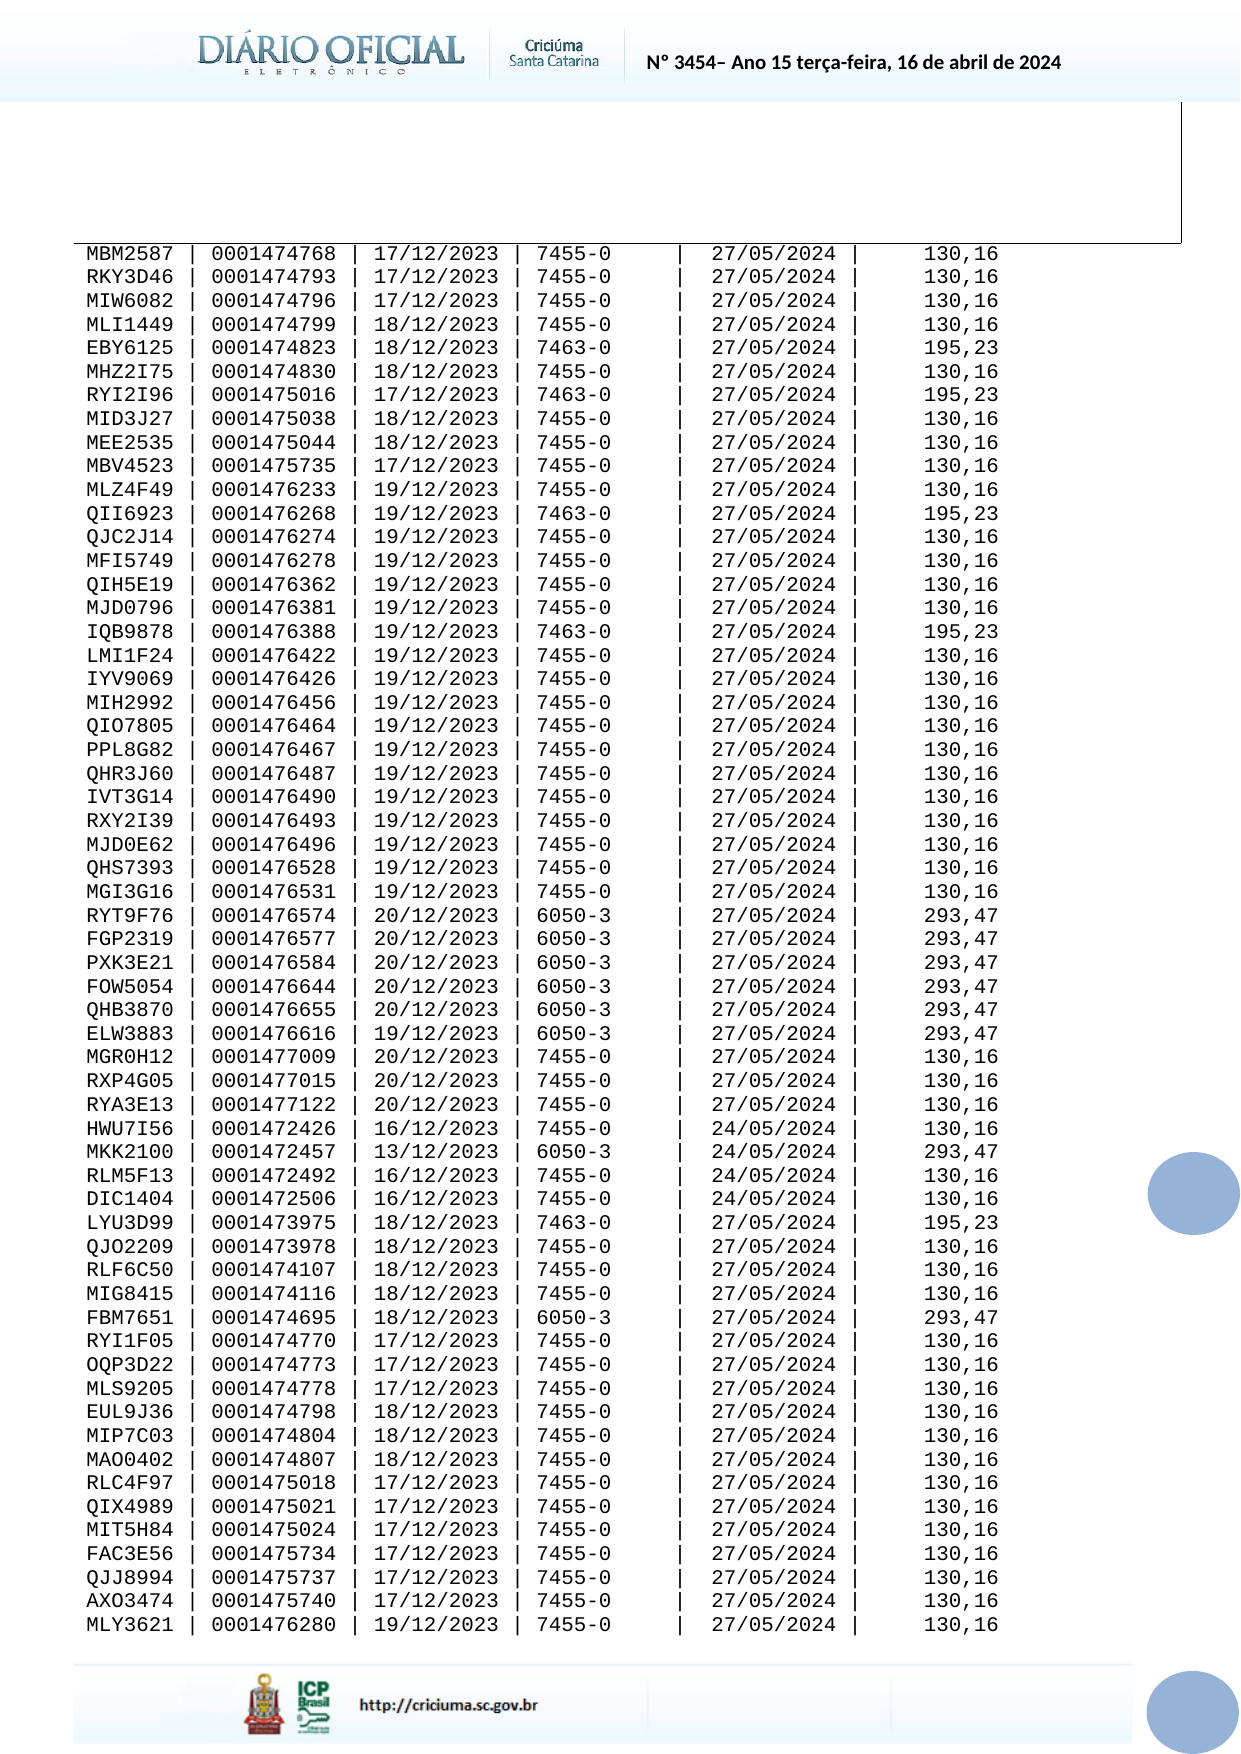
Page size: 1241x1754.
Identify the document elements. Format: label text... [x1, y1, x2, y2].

text QIX4989 | 0001475021 | 17/12/2023 | 7455-0 | 27/05/2024 | 130,16 [74, 1496, 1181, 1519]
text RLM5F13 | 0001472492 | 16/12/2023 | 7455-0 | 24/05/2024 | 130,16 [74, 1165, 1159, 1188]
text MKK2100 | 0001472457 | 13/12/2023 | 6050-3 | 24/05/2024 | 293,47 [74, 1141, 1181, 1165]
text QIO7805 | 0001476464 | 19/12/2023 | 7455-0 | 27/05/2024 | 130,16 [74, 716, 1181, 739]
text MJD0E62 | 0001476496 | 19/12/2023 | 7455-0 | 27/05/2024 | 130,16 [74, 834, 1181, 857]
text IVT3G14 | 0001476490 | 19/12/2023 | 7455-0 | 27/05/2024 | 130,16 [74, 786, 1181, 810]
text QHB3870 | 0001476655 | 20/12/2023 | 6050-3 | 27/05/2024 | 293,47 [74, 999, 1181, 1023]
text MGI3G16 | 0001476531 | 19/12/2023 | 7455-0 | 27/05/2024 | 130,16 [74, 881, 1181, 905]
text RKY3D46 | 0001474793 | 17/12/2023 | 7455-0 | 27/05/2024 | 130,16 [74, 266, 1181, 290]
text QJO2209 | 0001473978 | 18/12/2023 | 7455-0 | 27/05/2024 | 130,16 [74, 1236, 1181, 1259]
text MLI1449 | 0001474799 | 18/12/2023 | 7455-0 | 27/05/2024 | 130,16 [74, 313, 1181, 337]
text RYI1F05 | 0001474770 | 17/12/2023 | 7455-0 | 27/05/2024 | 130,16 [74, 1330, 1181, 1354]
text MID3J27 | 0001475038 | 18/12/2023 | 7455-0 | 27/05/2024 | 130,16 [74, 408, 1181, 432]
text QIH5E19 | 0001476362 | 19/12/2023 | 7455-0 | 27/05/2024 | 130,16 [74, 574, 1181, 597]
text QJC2J14 | 0001476274 | 19/12/2023 | 7455-0 | 27/05/2024 | 130,16 [74, 526, 1181, 550]
text QJJ8994 | 0001475737 | 17/12/2023 | 7455-0 | 27/05/2024 | 130,16 [74, 1567, 1181, 1590]
text MIT5H84 | 0001475024 | 17/12/2023 | 7455-0 | 27/05/2024 | 130,16 [74, 1519, 1181, 1543]
text MEE2535 | 0001475044 | 18/12/2023 | 7455-0 | 27/05/2024 | 130,16 [74, 432, 1181, 455]
text FOW5054 | 0001476644 | 20/12/2023 | 6050-3 | 27/05/2024 | 293,47 [74, 976, 1181, 999]
text IYV9069 | 0001476426 | 19/12/2023 | 7455-0 | 27/05/2024 | 130,16 [74, 668, 1181, 692]
text RYA3E13 | 0001477122 | 20/12/2023 | 7455-0 | 27/05/2024 | 130,16 [74, 1094, 1181, 1117]
text OQP3D22 | 0001474773 | 17/12/2023 | 7455-0 | 27/05/2024 | 130,16 [74, 1354, 1181, 1378]
text IQB9878 | 0001476388 | 19/12/2023 | 7463-0 | 27/05/2024 | 195,23 [74, 621, 1181, 644]
text RXP4G05 | 0001477015 | 20/12/2023 | 7455-0 | 27/05/2024 | 130,16 [74, 1070, 1181, 1094]
text MIP7C03 | 0001474804 | 18/12/2023 | 7455-0 | 27/05/2024 | 130,16 [74, 1425, 1181, 1448]
text RLF6C50 | 0001474107 | 18/12/2023 | 7455-0 | 27/05/2024 | 130,16 [74, 1259, 1181, 1283]
text FBM7651 | 0001474695 | 18/12/2023 | 6050-3 | 27/05/2024 | 293,47 [74, 1307, 1181, 1330]
text MBV4523 | 0001475735 | 17/12/2023 | 7455-0 | 27/05/2024 | 130,16 [74, 455, 1181, 479]
text EBY6125 | 0001474823 | 18/12/2023 | 7463-0 | 27/05/2024 | 195,23 [74, 337, 1181, 361]
text MLS9205 | 0001474778 | 17/12/2023 | 7455-0 | 27/05/2024 | 130,16 [74, 1378, 1181, 1401]
text AXO3474 | 0001475740 | 17/12/2023 | 7455-0 | 27/05/2024 | 130,16 [74, 1590, 1181, 1614]
text EUL9J36 | 0001474798 | 18/12/2023 | 7455-0 | 27/05/2024 | 130,16 [74, 1401, 1181, 1425]
text MHZ2I75 | 0001474830 | 18/12/2023 | 7455-0 | 27/05/2024 | 130,16 [74, 361, 1181, 384]
text QHR3J60 | 0001476487 | 19/12/2023 | 7455-0 | 27/05/2024 | 130,16 [74, 763, 1181, 786]
text FAC3E56 | 0001475734 | 17/12/2023 | 7455-0 | 27/05/2024 | 130,16 [74, 1543, 1181, 1567]
text LYU3D99 | 0001473975 | 18/12/2023 | 7463-0 | 27/05/2024 | 195,23 [74, 1212, 1181, 1236]
text DIC1404 | 0001472506 | 16/12/2023 | 7455-0 | 24/05/2024 | 130,16 [74, 1188, 1152, 1212]
text MIG8415 | 0001474116 | 18/12/2023 | 7455-0 | 27/05/2024 | 130,16 [74, 1283, 1181, 1307]
text QII6923 | 0001476268 | 19/12/2023 | 7463-0 | 27/05/2024 | 195,23 [74, 503, 1181, 526]
text MJD0796 | 0001476381 | 19/12/2023 | 7455-0 | 27/05/2024 | 130,16 [74, 597, 1181, 621]
text MBM2587 | 0001474768 | 17/12/2023 | 7455-0 | 27/05/2024 | 130,16 [74, 243, 1181, 266]
text MIW6082 | 0001474796 | 17/12/2023 | 7455-0 | 27/05/2024 | 130,16 [74, 290, 1181, 313]
text HWU7I56 | 0001472426 | 16/12/2023 | 7455-0 | 24/05/2024 | 130,16 [74, 1117, 1181, 1141]
text MGR0H12 | 0001477009 | 20/12/2023 | 7455-0 | 27/05/2024 | 130,16 [74, 1047, 1181, 1070]
text RYT9F76 | 0001476574 | 20/12/2023 | 6050-3 | 27/05/2024 | 293,47 [74, 905, 1181, 928]
text RYI2I96 | 0001475016 | 17/12/2023 | 7463-0 | 27/05/2024 | 195,23 [74, 384, 1181, 408]
text MAO0402 | 0001474807 | 18/12/2023 | 7455-0 | 27/05/2024 | 130,16 [74, 1448, 1181, 1472]
text MFI5749 | 0001476278 | 19/12/2023 | 7455-0 | 27/05/2024 | 130,16 [74, 550, 1181, 574]
text LMI1F24 | 0001476422 | 19/12/2023 | 7455-0 | 27/05/2024 | 130,16 [74, 644, 1181, 668]
text RLC4F97 | 0001475018 | 17/12/2023 | 7455-0 | 27/05/2024 | 130,16 [74, 1472, 1181, 1496]
text MIH2992 | 0001476456 | 19/12/2023 | 7455-0 | 27/05/2024 | 130,16 [74, 692, 1181, 716]
text PPL8G82 | 0001476467 | 19/12/2023 | 7455-0 | 27/05/2024 | 130,16 [74, 739, 1181, 763]
text ELW3883 | 0001476616 | 19/12/2023 | 6050-3 | 27/05/2024 | 293,47 [74, 1023, 1181, 1047]
text MLZ4F49 | 0001476233 | 19/12/2023 | 7455-0 | 27/05/2024 | 130,16 [74, 479, 1181, 503]
text RXY2I39 | 0001476493 | 19/12/2023 | 7455-0 | 27/05/2024 | 130,16 [74, 810, 1181, 834]
text FGP2319 | 0001476577 | 20/12/2023 | 6050-3 | 27/05/2024 | 293,47 [74, 928, 1181, 952]
text MLY3621 | 0001476280 | 19/12/2023 | 7455-0 | 27/05/2024 | 130,16 [74, 1614, 1181, 1638]
text QHS7393 | 0001476528 | 19/12/2023 | 7455-0 | 27/05/2024 | 130,16 [74, 857, 1181, 881]
text PXK3E21 | 0001476584 | 20/12/2023 | 6050-3 | 27/05/2024 | 293,47 [74, 952, 1181, 976]
